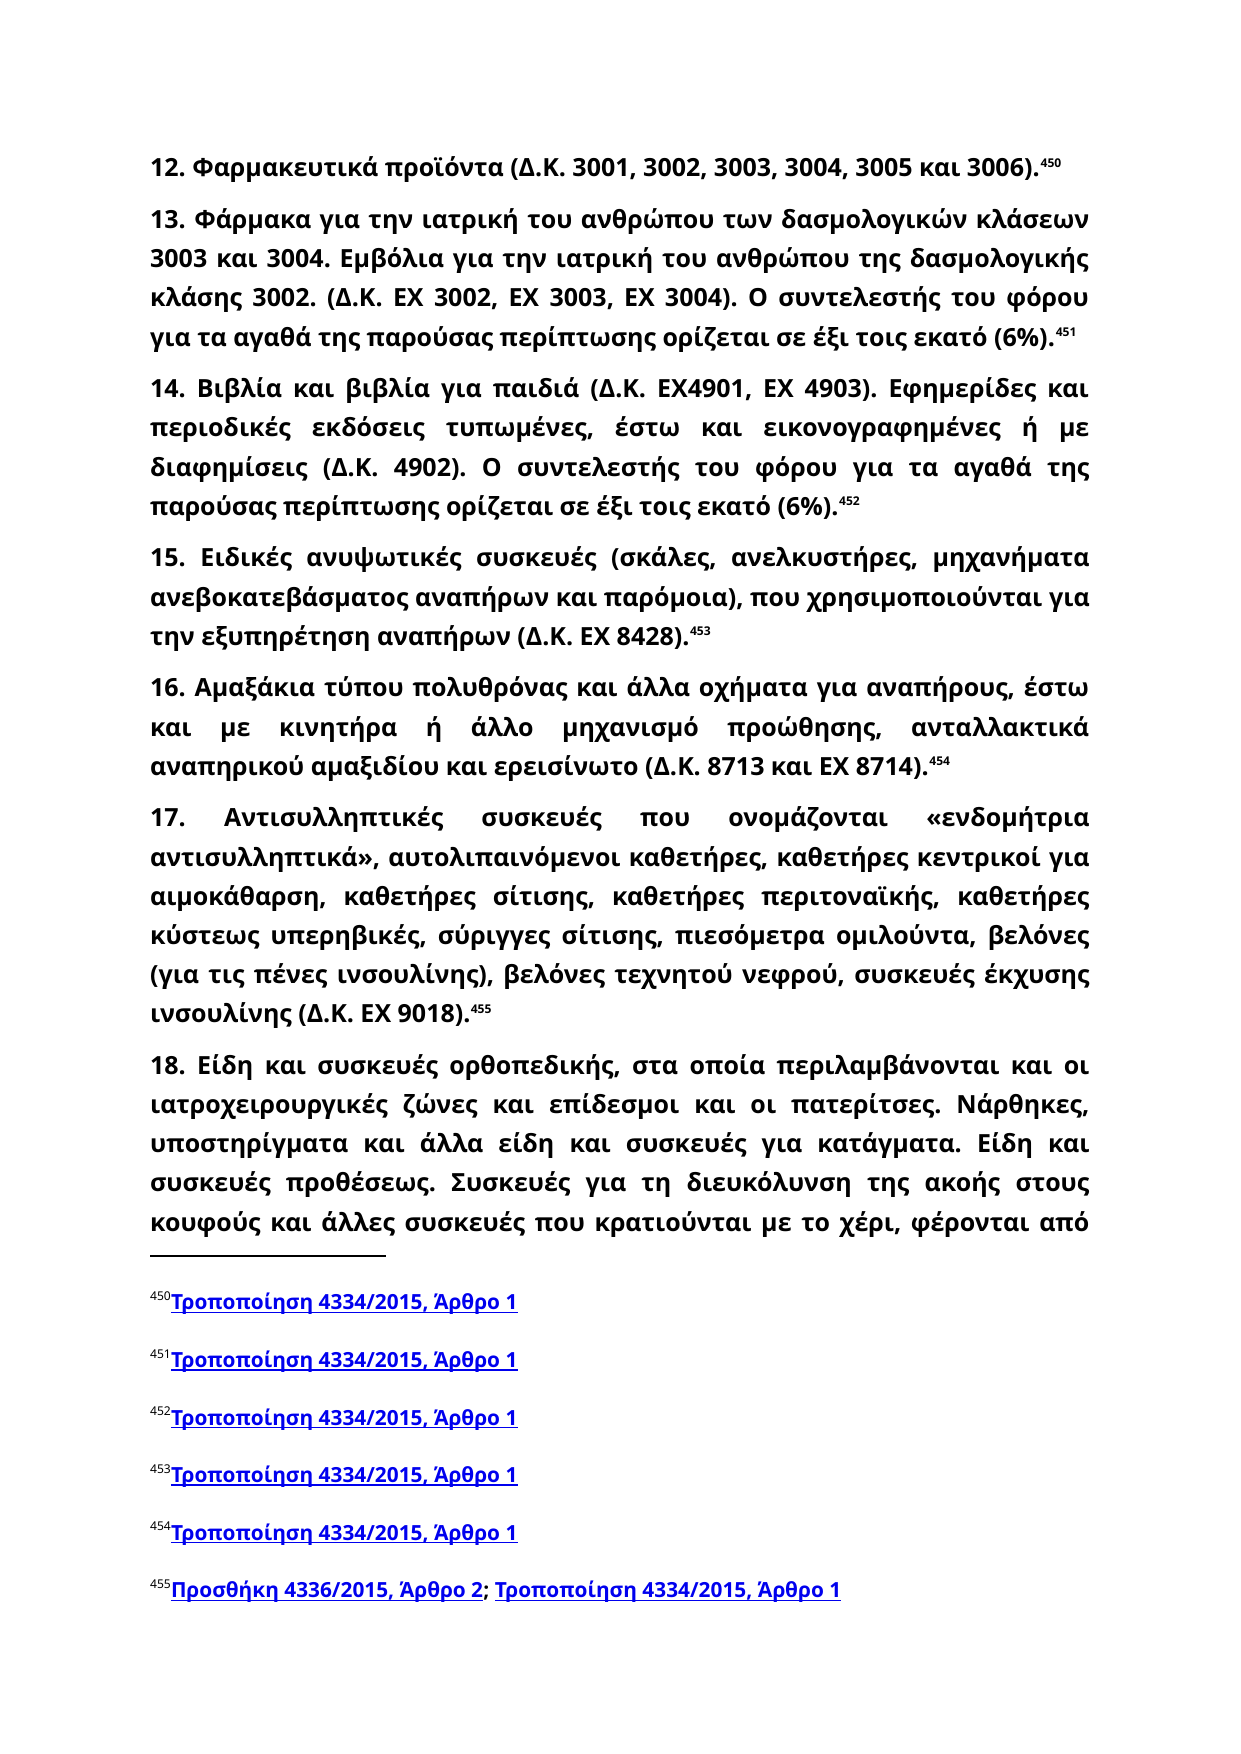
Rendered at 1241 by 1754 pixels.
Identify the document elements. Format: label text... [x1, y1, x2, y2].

text Προσθήκη 4336/2015, Άρθρο 2; Τροποποίηση 4334/2015, Άρθρο 1 [150, 1576, 1090, 1604]
text 12. Φαρμακευτικά προϊόντα (Δ.Κ. 3001, 3002, 3003, 3004, 3005 και 3006). [150, 150, 1090, 184]
text 16. Αμαξάκια τύπου πολυθρόνας και άλλα οχήματα για αναπήρους, έστω και με κινητήρα ή άλλο μηχανισμό προώθησης, ανταλλακτικά αναπηρικού αμαξιδίου και ερεισίνωτο (Δ.Κ. 8713 και ΕΧ 8714). [150, 670, 1090, 782]
text Τροποποίηση 4334/2015, Άρθρο 1 [150, 1518, 1090, 1546]
text 15. Ειδικές ανυψωτικές συσκευές (σκάλες, ανελκυστήρες, μηχανήματα ανεβοκατεβάσματος αναπήρων και παρόμοια), που χρησιμοποιούνται για την εξυπηρέτηση αναπήρων (Δ.Κ. ΕΧ 8428). [150, 540, 1090, 652]
text Τροποποίηση 4334/2015, Άρθρο 1 [150, 1287, 1090, 1316]
text Τροποποίηση 4334/2015, Άρθρο 1 [150, 1345, 1090, 1373]
text Τροποποίηση 4334/2015, Άρθρο 1 [150, 1460, 1090, 1489]
text Τροποποίηση 4334/2015, Άρθρο 1 [150, 1403, 1090, 1431]
text 14. Βιβλία και βιβλία για παιδιά (Δ.Κ. ΕΧ4901, ΕΧ 4903). Εφημερίδες και περιοδικές εκδόσεις τυπωμένες, έστω και εικονογραφημένες ή με διαφημίσεις (Δ.Κ. 4902). Ο συντελεστής του φόρου για τα αγαθά της παρούσας περίπτωσης ορίζεται σε έξι τοις εκατό (6%). [150, 371, 1090, 522]
text 13. Φάρμακα για την ιατρική του ανθρώπου των δασμολογικών κλάσεων 3003 και 3004. Εμβόλια για την ιατρική του ανθρώπου της δασμολογικής κλάσης 3002. (Δ.Κ. ΕΧ 3002, ΕΧ 3003, ΕΧ 3004). Ο συντελεστής του φόρου για τα αγαθά της παρούσας περίπτωσης ορίζεται σε έξι τοις εκατό (6%). [150, 202, 1090, 353]
text 18. Είδη και συσκευές ορθοπεδικής, στα οποία περιλαμβάνονται και οι ιατροχειρουργικές ζώνες και επίδεσμοι και οι πατερίτσες. Νάρθηκες, υποστηρίγματα και άλλα είδη και συσκευές για κατάγματα. Είδη και συσκευές προθέσεως. Συσκευές για τη διευκόλυνση της ακοής στους κουφούς και άλλες συσκευές που κρατιούνται με το χέρι, φέρονται από [150, 1047, 1090, 1238]
text 17. Αντισυλληπτικές συσκευές που ονομάζονται «ενδομήτρια αντισυλληπτικά», αυτολιπαινόμενοι καθετήρες, καθετήρες κεντρικοί για αιμοκάθαρση, καθετήρες σίτισης, καθετήρες περιτοναϊκής, καθετήρες κύστεως υπερηβικές, σύριγγες σίτισης, πιεσόμετρα ομιλούντα, βελόνες (για τις πένες ινσουλίνης), βελόνες τεχνητού νεφρού, συσκευές έκχυσης ινσουλίνης (Δ.Κ. ΕΧ 9018). [150, 800, 1090, 1030]
